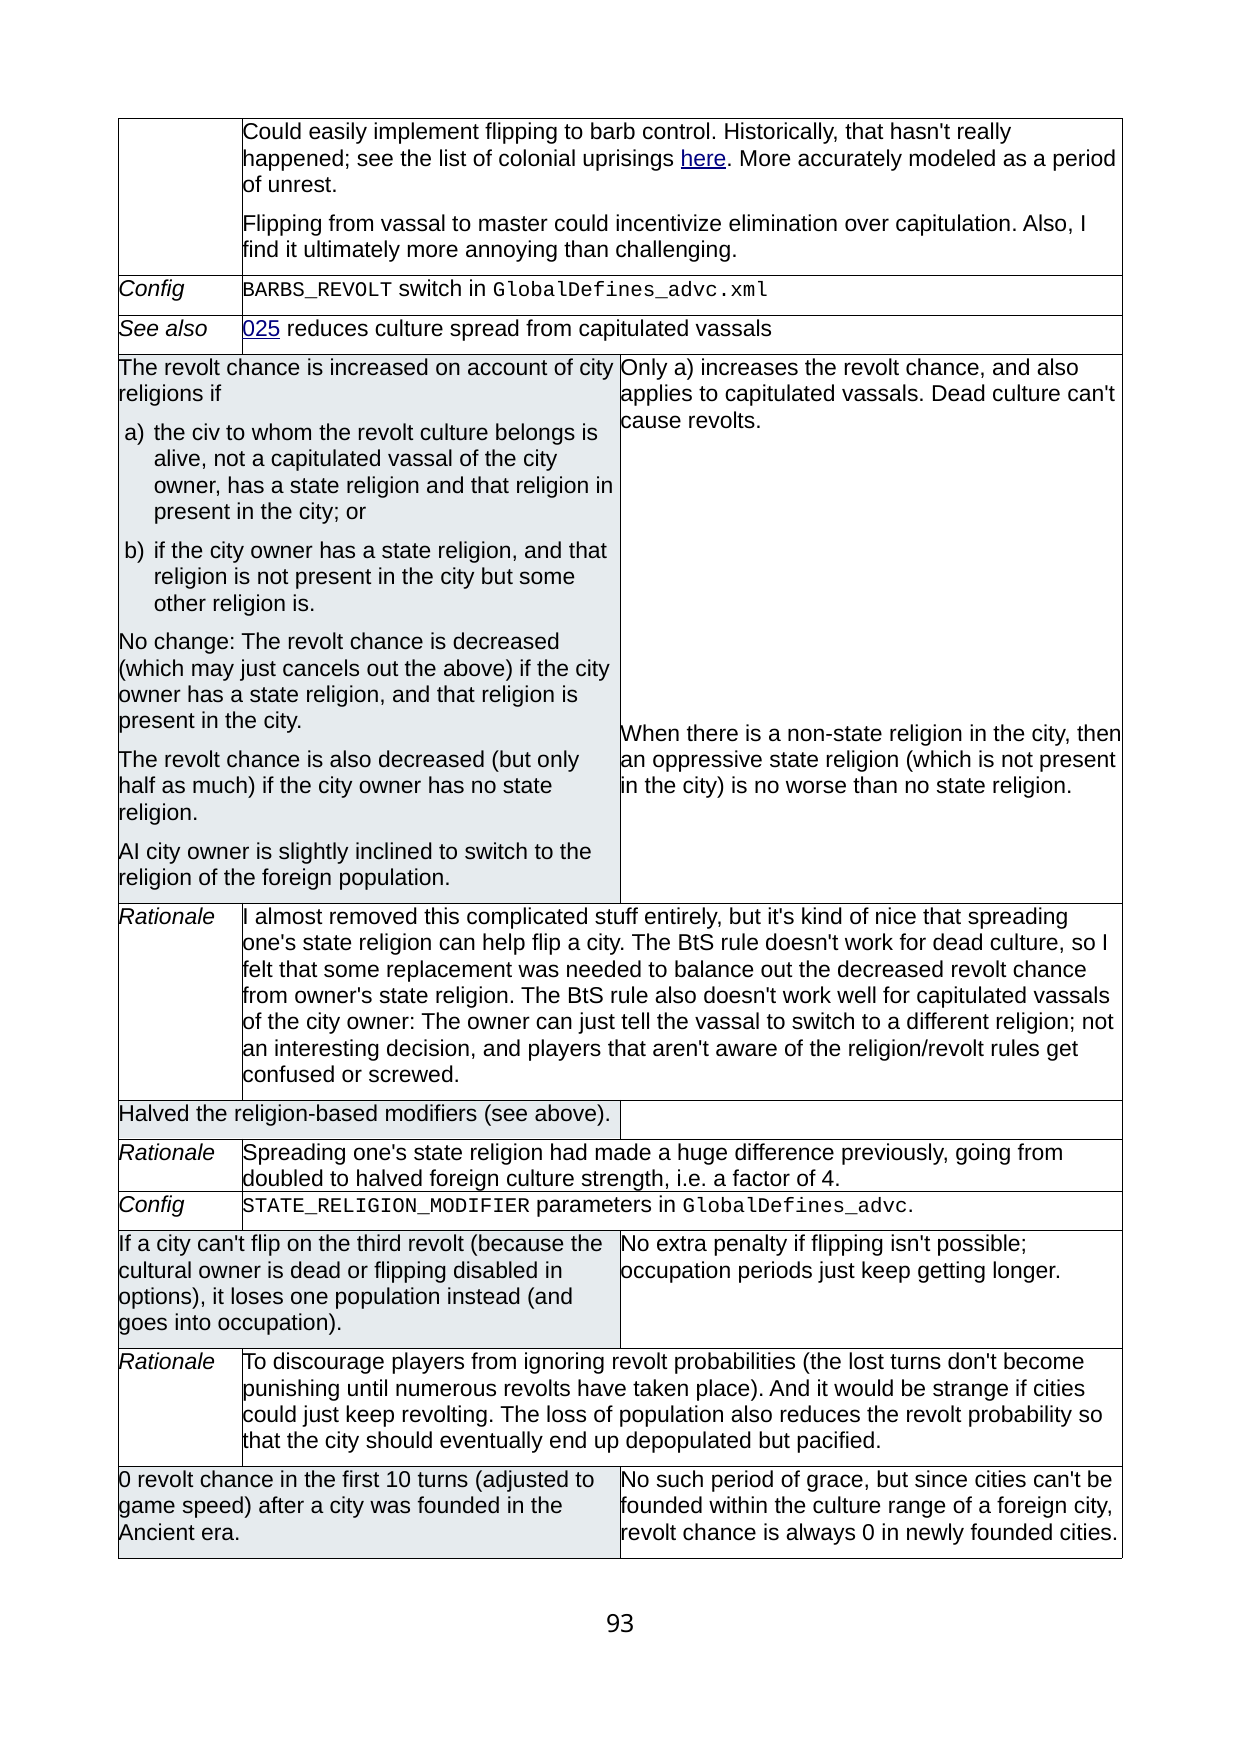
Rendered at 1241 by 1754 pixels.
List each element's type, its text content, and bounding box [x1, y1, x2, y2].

table_cell Spreading one's state religion had made a huge difference previously, going from doubled to halved foreign culture strength, i.e. a factor of 4. [243, 1140, 1122, 1191]
table_cell 0 revolt chance in the first 10 turns (adjusted to game speed) after a city was founded in the Ancient era. [119, 1467, 620, 1558]
table_cell The revolt chance is increased on account of city religions if the civ to whom the revolt culture belongs is alive, not a capitulated vassal of the city owner, has a state religion and that religion in present in the city; or if the city owner has a state religion, and that religion is not present in the city but some other religion is. No change: The revolt chance is decreased (which may just cancels out the above) if the city owner has a state religion, and that religion is present in the city. The revolt chance is also decreased (but only half as much) if the city owner has no state religion. AI city owner is slightly inclined to switch to the religion of the foreign population. [119, 355, 620, 903]
table_cell Could easily implement flipping to barb control. Historically, that hasn't really happened; see the list of colonial uprisings here. More accurately modeled as a period of unrest. Flipping from vassal to master could incentivize elimination over capitulation. Also, I find it ultimately more annoying than challenging. [243, 119, 1122, 275]
table_cell No such period of grace, but since cities can't be founded within the culture range of a foreign city, revolt chance is always 0 in newly founded cities. [621, 1467, 1122, 1558]
table_cell STATE_RELIGION_MODIFIER parameters in GlobalDefines_advc. [243, 1192, 1122, 1230]
table_cell If a city can't flip on the third revolt (because the cultural owner is dead or flipping disabled in options), it loses one population instead (and goes into occupation). [119, 1231, 620, 1348]
table_cell Config [119, 276, 242, 315]
table_cell BARBS_REVOLT switch in GlobalDefines_advc.xml [243, 276, 1122, 315]
table_cell See also [119, 316, 242, 354]
table_cell I almost removed this complicated stuff entirely, but it's kind of nice that spreading one's state religion can help flip a city. The BtS rule doesn't work for dead culture, so I felt that some replacement was needed to balance out the decreased revolt chance from owner's state religion. The BtS rule also doesn't work well for capitulated vassals of the city owner: The owner can just tell the vassal to switch to a different religion; not an interesting decision, and players that aren't aware of the religion/revolt rules get confused or screwed. [243, 904, 1122, 1100]
table_cell Only a) increases the revolt chance, and also applies to capitulated vassals. Dead culture can't cause revolts. When there is a non-state religion in the city, then an oppressive state religion (which is not present in the city) is no worse than no state religion. [621, 355, 1122, 903]
table_cell Rationale [119, 1140, 242, 1191]
table_cell No extra penalty if flipping isn't possible; occupation periods just keep getting longer. [621, 1231, 1122, 1348]
table_cell Config [119, 1192, 242, 1230]
table_cell Halved the religion-based modifiers (see above). [119, 1101, 620, 1138]
table_cell Rationale [119, 904, 242, 1100]
table_cell [119, 119, 242, 275]
table_cell Rationale [119, 1349, 242, 1466]
table_cell [621, 1101, 1122, 1138]
table_cell To discourage players from ignoring revolt probabilities (the lost turns don't become punishing until numerous revolts have taken place). And it would be strange if cities could just keep revolting. The loss of population also reduces the revolt probability so that the city should eventually end up depopulated but pacified. [243, 1349, 1122, 1466]
table_cell 025 reduces culture spread from capitulated vassals [243, 316, 1122, 354]
